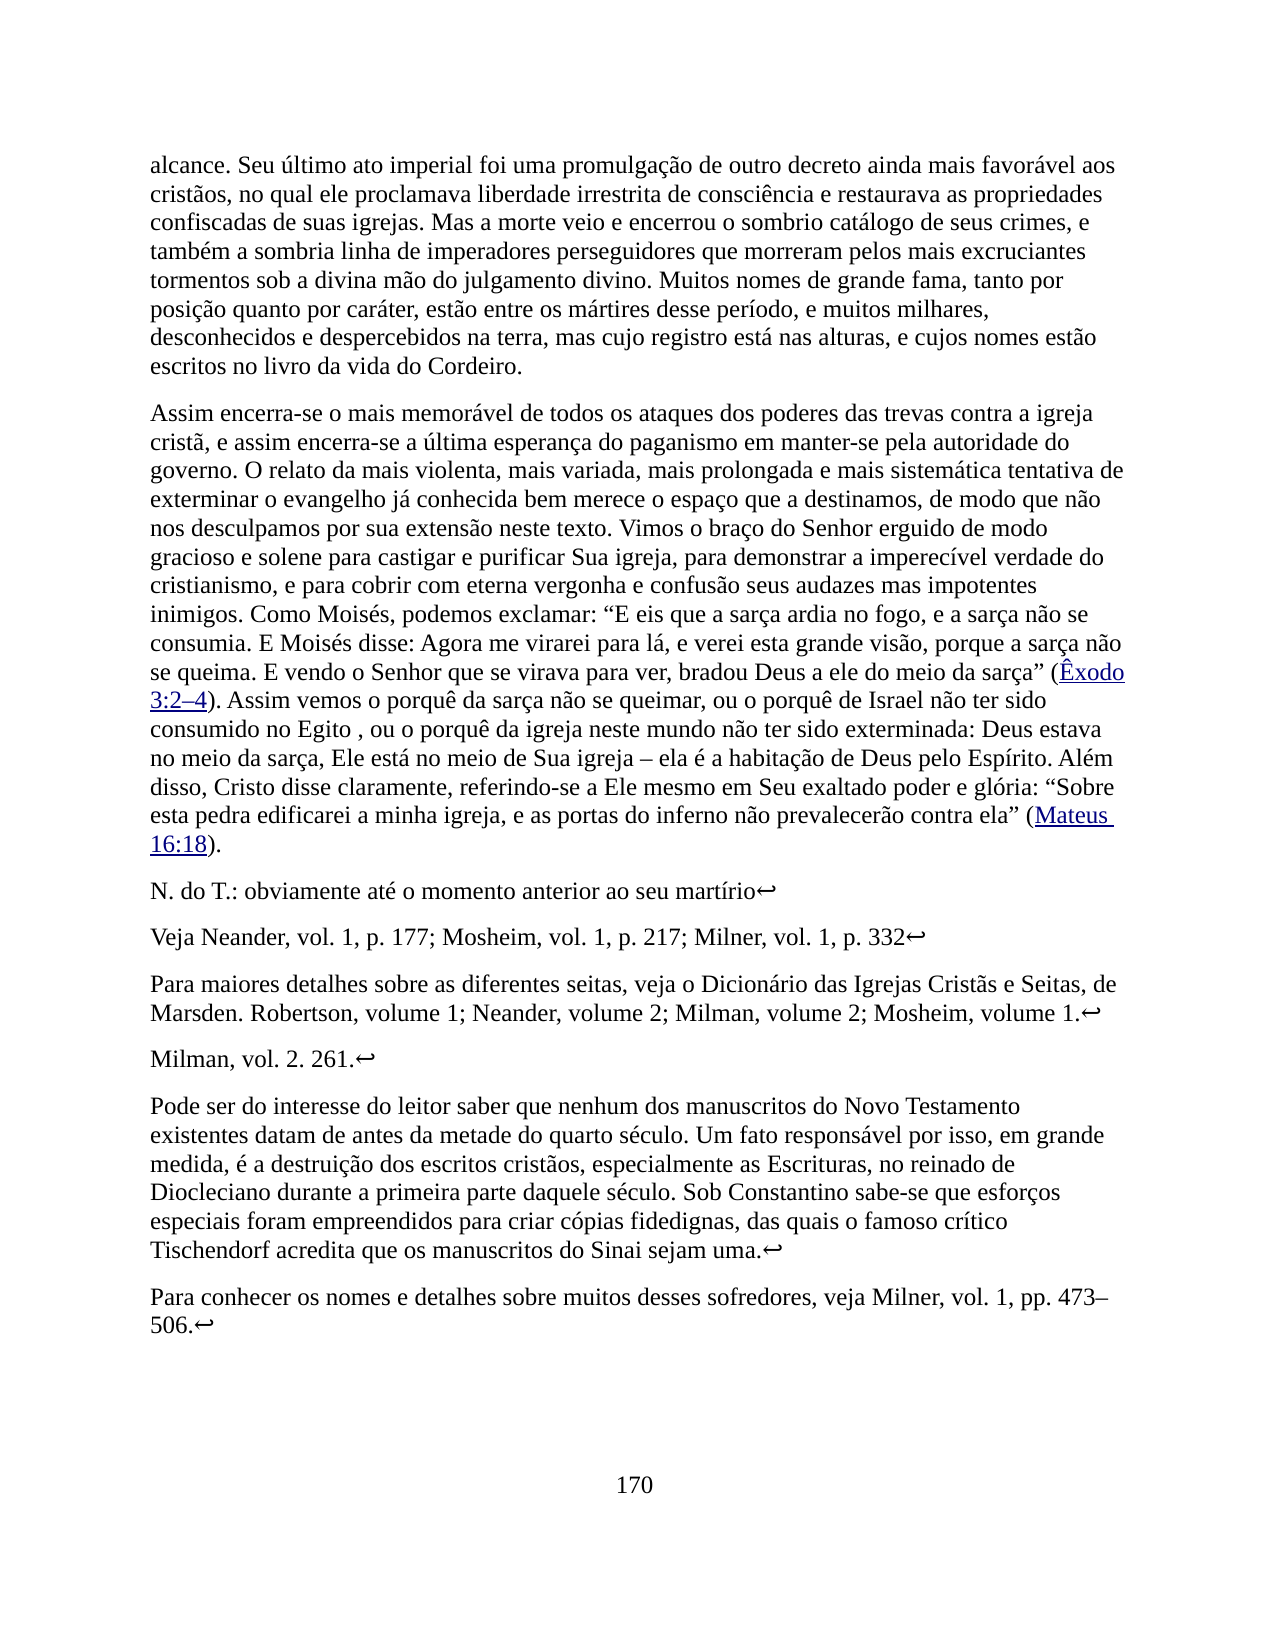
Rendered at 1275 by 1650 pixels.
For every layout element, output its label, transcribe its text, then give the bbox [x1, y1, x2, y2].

text Pode ser do interesse do leitor saber que nenhum dos manuscritos do Novo Testamento existentes datam de antes da metade do quarto século. Um fato responsável por isso, em grande medida, é a destruição dos escritos cristãos, especialmente as Escrituras, no reinado de Diocleciano durante a primeira parte daquele século. Sob Constantino sabe-se que esforços especiais foram empreendidos para criar cópias fidedignas, das quais o famoso crítico Tischendorf acredita que os manuscritos do Sinai sejam uma.↩ [150, 1091, 1125, 1264]
text Veja Neander, vol. 1, p. 177; Mosheim, vol. 1, p. 217; Milner, vol. 1, p. 332↩ [150, 922, 1125, 951]
text Para maiores detalhes sobre as diferentes seitas, veja o Dicionário das Igrejas Cristãs e Seitas, de Marsden. Robertson, volume 1; Neander, volume 2; Milman, volume 2; Mosheim, volume 1.↩ [150, 969, 1125, 1027]
text Para conhecer os nomes e detalhes sobre muitos desses sofredores, veja Milner, vol. 1, pp. 473–506.↩ [150, 1282, 1125, 1339]
text N. do T.: obviamente até o momento anterior ao seu martírio↩ [150, 876, 1125, 904]
text alcance. Seu último ato imperial foi uma promulgação de outro decreto ainda mais favorável aos cristãos, no qual ele proclamava liberdade irrestrita de consciência e restaurava as propriedades confiscadas de suas igrejas. Mas a morte veio e encerrou o sombrio catálogo de seus crimes, e também a sombria linha de imperadores perseguidores que morreram pelos mais excruciantes tormentos sob a divina mão do julgamento divino. Muitos nomes de grande fama, tanto por posição quanto por caráter, estão entre os mártires desse período, e muitos milhares, desconhecidos e despercebidos na terra, mas cujo registro está nas alturas, e cujos nomes estão escritos no livro da vida do Cordeiro. [150, 150, 1125, 380]
text Milman, vol. 2. 261.↩ [150, 1044, 1125, 1073]
text Assim encerra-se o mais memorável de todos os ataques dos poderes das trevas contra a igreja cristã, e assim encerra-se a última esperança do paganismo em manter-se pela autoridade do governo. O relato da mais violenta, mais variada, mais prolongada e mais sistemática tentativa de exterminar o evangelho já conhecida bem merece o espaço que a destinamos, de modo que não nos desculpamos por sua extensão neste texto. Vimos o braço do Senhor erguido de modo gracioso e solene para castigar e purificar Sua igreja, para demonstrar a imperecível verdade do cristianismo, e para cobrir com eterna vergonha e confusão seus audazes mas impotentes inimigos. Como Moisés, podemos exclamar: “E eis que a sarça ardia no fogo, e a sarça não se consumia. E Moisés disse: Agora me virarei para lá, e verei esta grande visão, porque a sarça não se queima. E vendo o Senhor que se virava para ver, bradou Deus a ele do meio da sarça” (Êxodo 3:2–4). Assim vemos o porquê da sarça não se queimar, ou o porquê de Israel não ter sido consumido no Egito , ou o porquê da igreja neste mundo não ter sido exterminada: Deus estava no meio da sarça, Ele está no meio de Sua igreja – ela é a habitação de Deus pelo Espírito. Além disso, Cristo disse claramente, referindo-se a Ele mesmo em Seu exaltado poder e glória: “Sobre esta pedra edificarei a minha igreja, e as portas do inferno não prevalecerão contra ela” (Mateus 16:18). [150, 398, 1125, 858]
